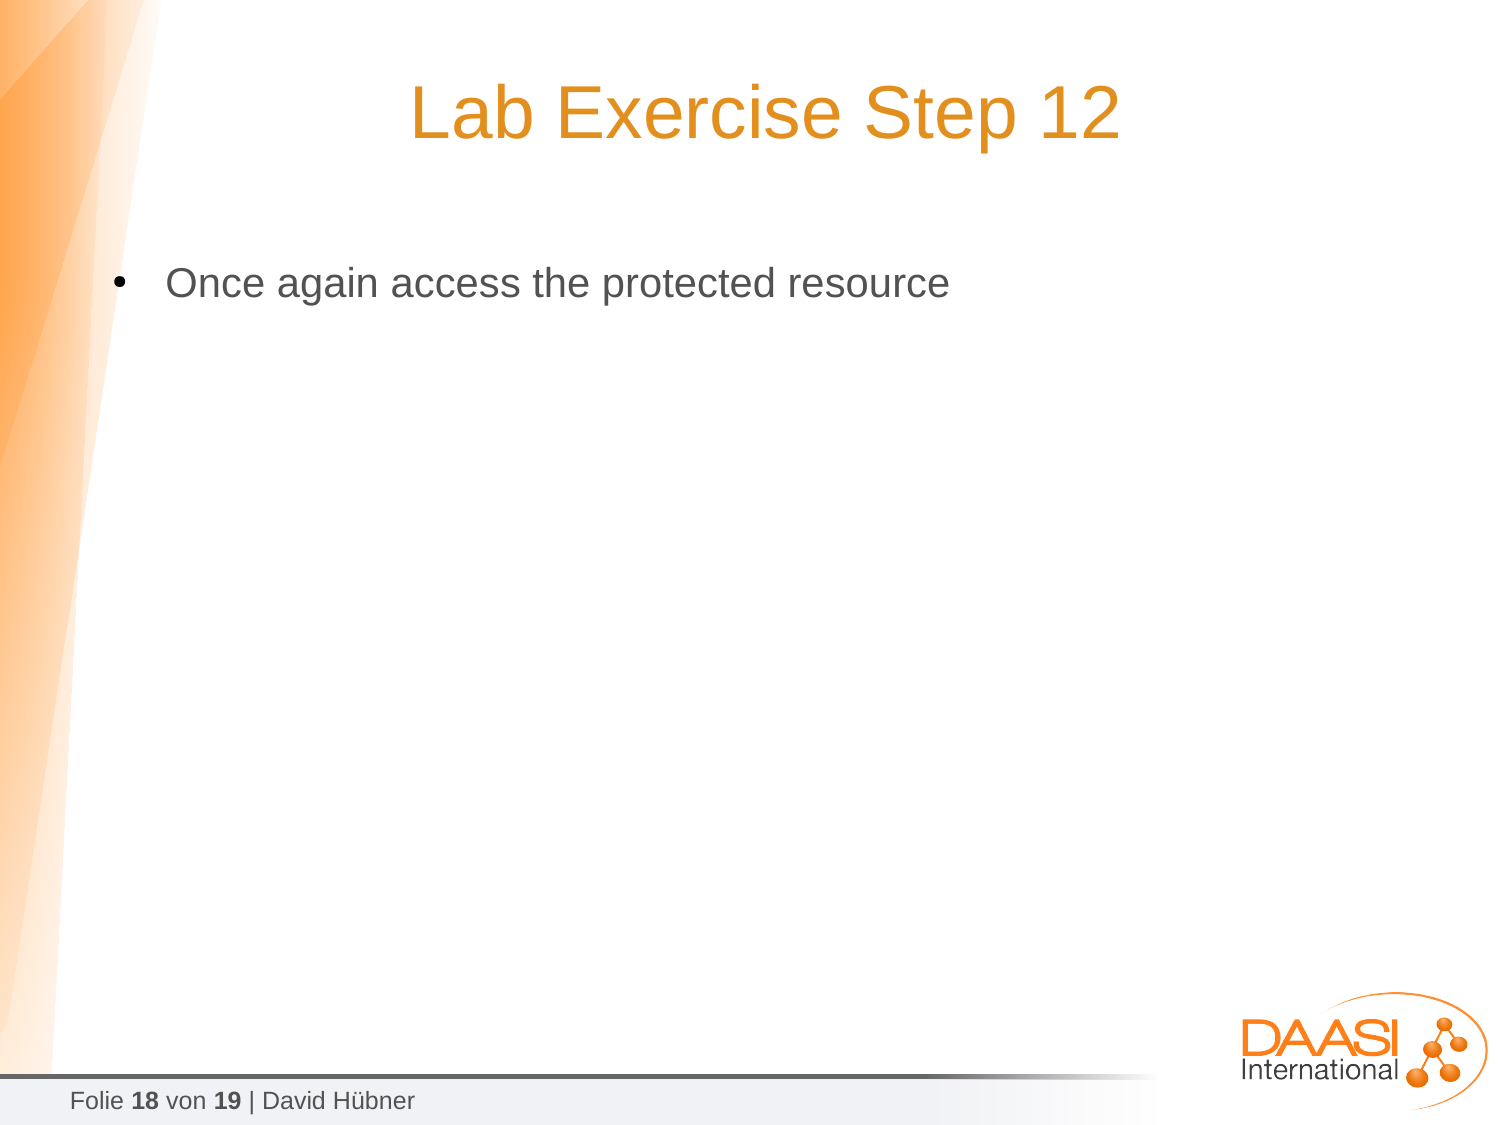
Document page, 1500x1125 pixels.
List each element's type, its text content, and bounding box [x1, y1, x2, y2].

list Once again access the protected resource [94, 259, 1441, 945]
title Lab Exercise Step 12 [91, 48, 1441, 178]
picture [1240, 992, 1500, 1111]
